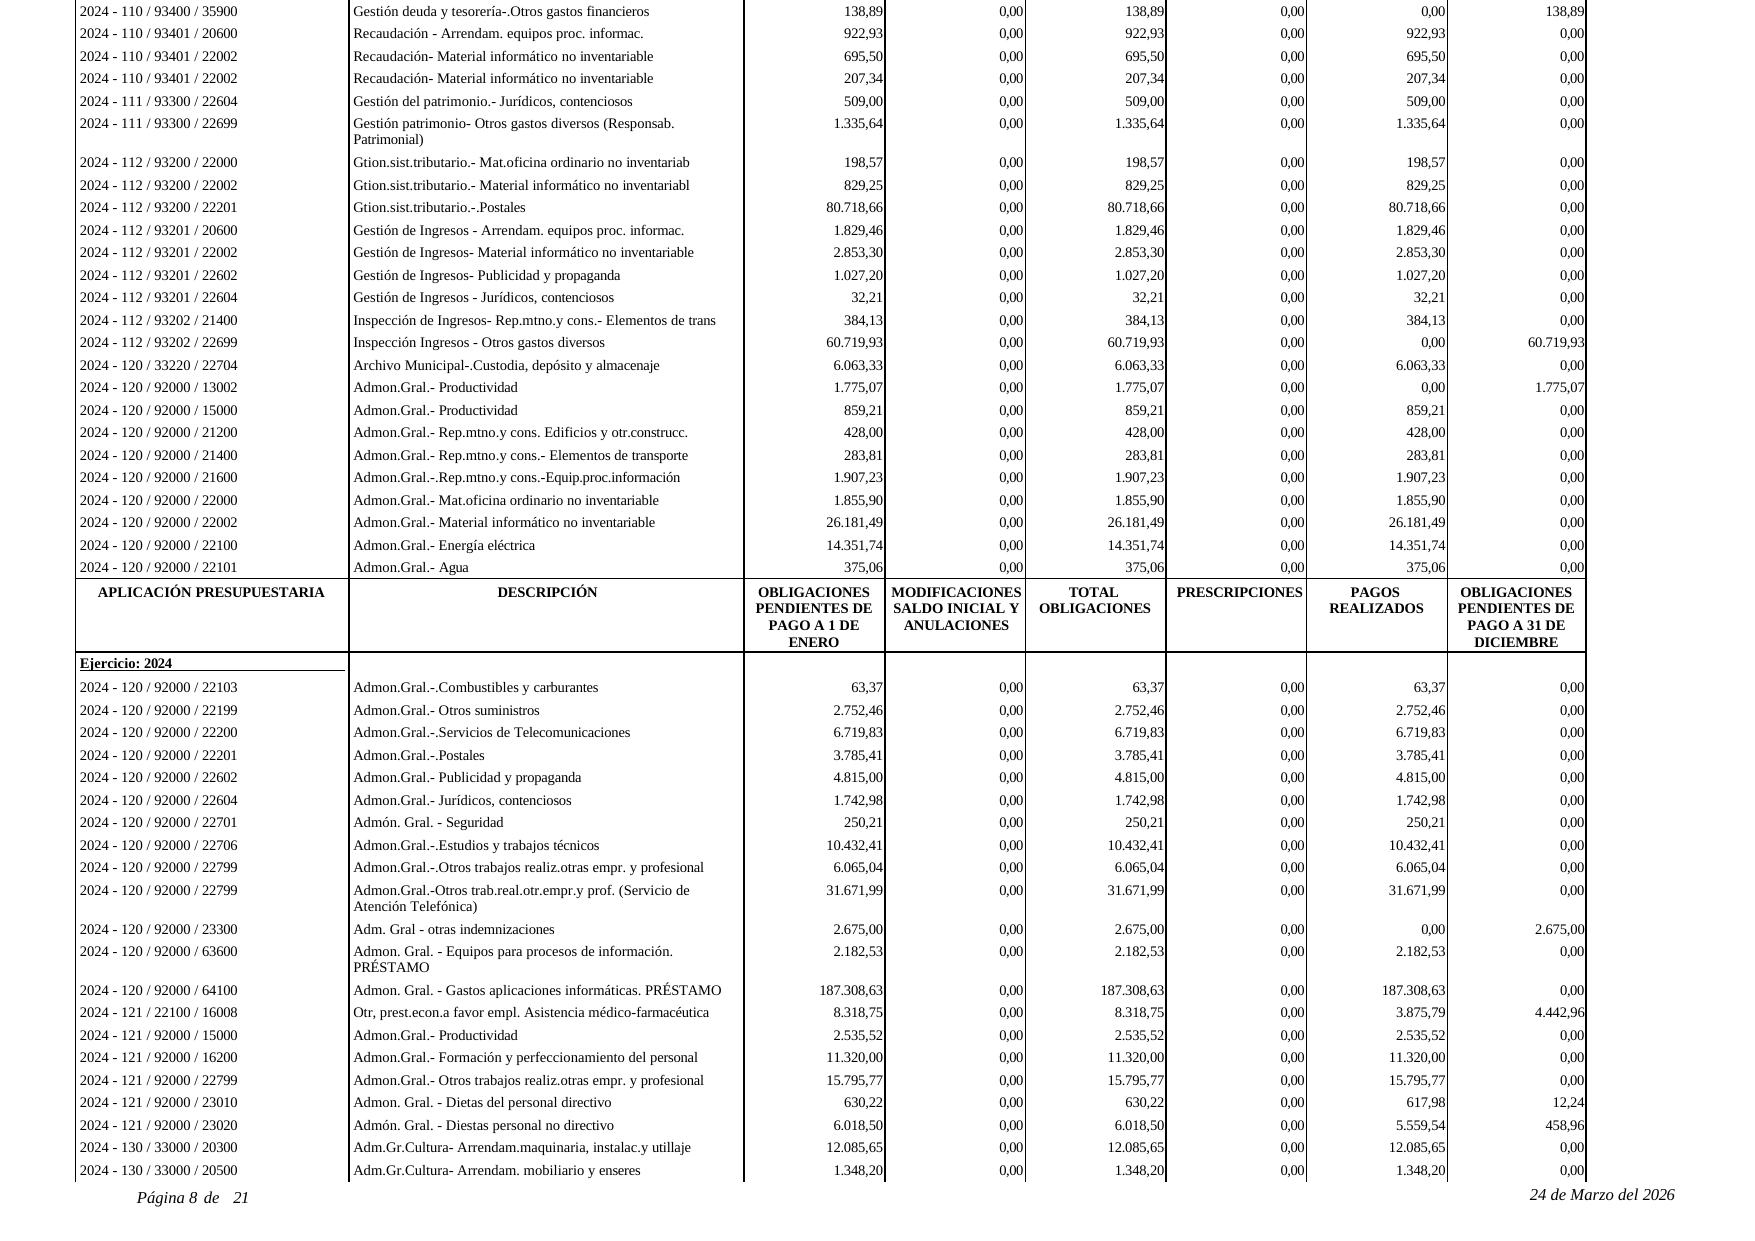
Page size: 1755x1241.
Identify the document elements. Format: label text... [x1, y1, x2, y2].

table_cell 2.675,00 [1448, 918, 1585, 941]
table_cell 207,34 [1307, 68, 1447, 90]
table_cell 0,00 [1167, 1024, 1306, 1047]
table_cell 2024 - 112 / 93200 / 22201 [76, 196, 348, 219]
table_cell 2024 - 130 / 33000 / 20500 [76, 1159, 348, 1182]
table_cell 80.718,66 [1307, 196, 1447, 219]
table_cell Gtion.sist.tributario.- Mat.oficina ordinario no inventariab [350, 151, 743, 174]
table_cell 6.065,04 [745, 857, 884, 879]
table_cell 2024 - 130 / 33000 / 20300 [76, 1137, 348, 1159]
table_cell 3.875,79 [1307, 1002, 1447, 1024]
table_cell 0,00 [886, 1159, 1025, 1182]
table_cell 6.065,04 [1026, 857, 1165, 879]
table_cell 695,50 [1026, 45, 1165, 67]
table_cell Admon.Gral.-.Otros trabajos realiz.otras empr. y profesional [350, 857, 743, 879]
table_cell 829,25 [1307, 174, 1447, 196]
table_cell [886, 653, 1025, 675]
table_cell 0,00 [886, 241, 1025, 264]
table_cell Recaudación - Arrendam. equipos proc. informac. [350, 23, 743, 45]
table_cell 1.829,46 [1026, 219, 1165, 241]
table_header DESCRIPCIÓN [350, 579, 743, 651]
table_cell 138,89 [1448, 0, 1585, 22]
table_cell Otr, prest.econ.a favor empl. Asistencia médico-farmacéutica [350, 1002, 743, 1024]
table_cell Gestión de Ingresos - Jurídicos, contenciosos [350, 286, 743, 309]
table_cell 0,00 [1448, 399, 1585, 421]
table_cell 0,00 [1167, 1047, 1306, 1069]
table_cell 0,00 [1448, 90, 1585, 112]
table_cell 1.742,98 [1307, 789, 1447, 812]
table_cell 2024 - 110 / 93400 / 35900 [76, 0, 348, 22]
table_cell Gestión patrimonio- Otros gastos diversos (Responsab. Patrimonial) [350, 113, 743, 151]
table_cell 0,00 [1167, 1069, 1306, 1092]
table_cell 12.085,65 [1307, 1137, 1447, 1159]
table_cell 60.719,93 [1026, 331, 1165, 354]
table_cell 509,00 [745, 90, 884, 112]
table_cell 0,00 [886, 812, 1025, 834]
table_cell 0,00 [1167, 331, 1306, 354]
table_cell 922,93 [1026, 23, 1165, 45]
table_cell 0,00 [1448, 1047, 1585, 1069]
table_cell 0,00 [886, 23, 1025, 45]
table_cell 0,00 [1167, 879, 1306, 918]
table_cell 2024 - 120 / 92000 / 22701 [76, 812, 348, 834]
table_cell Gestión de Ingresos - Arrendam. equipos proc. informac. [350, 219, 743, 241]
table_cell 0,00 [1167, 421, 1306, 444]
table_cell 0,00 [1167, 699, 1306, 722]
table_cell 0,00 [1448, 219, 1585, 241]
table_cell 0,00 [1167, 354, 1306, 376]
table_cell 2024 - 121 / 22100 / 16008 [76, 1002, 348, 1024]
table_cell 2024 - 120 / 92000 / 22000 [76, 489, 348, 511]
table_cell Admon.Gral.- Formación y perfeccionamiento del personal [350, 1047, 743, 1069]
table_cell 0,00 [1167, 196, 1306, 219]
table_cell 859,21 [1307, 399, 1447, 421]
table_cell 0,00 [1448, 444, 1585, 466]
table_cell 12.085,65 [1026, 1137, 1165, 1159]
table_cell 198,57 [1026, 151, 1165, 174]
table_cell 26.181,49 [1026, 511, 1165, 534]
table_cell 187.308,63 [745, 979, 884, 1002]
table_cell 0,00 [886, 534, 1025, 556]
table_cell 0,00 [1167, 789, 1306, 812]
table_cell 2024 - 120 / 92000 / 22002 [76, 511, 348, 534]
table_cell 0,00 [886, 421, 1025, 444]
table_cell 0,00 [1448, 675, 1585, 699]
table_cell 8.318,75 [1026, 1002, 1165, 1024]
table_cell 0,00 [1167, 241, 1306, 264]
table_cell 2.853,30 [745, 241, 884, 264]
table_cell 0,00 [886, 376, 1025, 399]
table_cell 0,00 [886, 1137, 1025, 1159]
table_cell 2.675,00 [1026, 918, 1165, 941]
table_cell 26.181,49 [745, 511, 884, 534]
table_cell 63,37 [1026, 675, 1165, 699]
table_cell 0,00 [886, 286, 1025, 309]
table_cell 0,00 [1167, 0, 1306, 22]
table_cell 0,00 [886, 511, 1025, 534]
table_cell 0,00 [886, 489, 1025, 511]
table_cell 0,00 [1448, 767, 1585, 789]
table_cell 428,00 [1026, 421, 1165, 444]
table_cell 2024 - 112 / 93202 / 22699 [76, 331, 348, 354]
table_cell 0,00 [1167, 399, 1306, 421]
table_cell 0,00 [1167, 376, 1306, 399]
table_cell [1448, 653, 1585, 675]
table_cell 283,81 [1307, 444, 1447, 466]
table_cell Admon. Gral. - Gastos aplicaciones informáticas. PRÉSTAMO [350, 979, 743, 1002]
table_cell Admon.Gral.- Material informático no inventariable [350, 511, 743, 534]
table_cell 14.351,74 [1026, 534, 1165, 556]
table_cell 0,00 [1167, 174, 1306, 196]
table_header PAGOS REALIZADOS [1307, 579, 1447, 651]
table_cell 15.795,77 [1307, 1069, 1447, 1092]
table_cell 1.775,07 [745, 376, 884, 399]
table_cell 0,00 [886, 399, 1025, 421]
table_cell 0,00 [886, 789, 1025, 812]
table_cell 0,00 [1448, 68, 1585, 90]
table_cell 0,00 [886, 1092, 1025, 1114]
table_cell 0,00 [1448, 556, 1585, 578]
table_cell 695,50 [1307, 45, 1447, 67]
table_cell 630,22 [1026, 1092, 1165, 1114]
table_cell 6.063,33 [1026, 354, 1165, 376]
table_cell 283,81 [745, 444, 884, 466]
table_cell 1.742,98 [745, 789, 884, 812]
table_cell 6.719,83 [1307, 722, 1447, 744]
table_cell Inspección Ingresos - Otros gastos diversos [350, 331, 743, 354]
table_cell 1.348,20 [1026, 1159, 1165, 1182]
table_cell 31.671,99 [1307, 879, 1447, 918]
table_cell Admon.Gral.- Otros suministros [350, 699, 743, 722]
table_cell 2024 - 111 / 93300 / 22699 [76, 113, 348, 151]
table_cell Recaudación- Material informático no inventariable [350, 45, 743, 67]
table_cell 0,00 [1167, 309, 1306, 331]
table_cell 509,00 [1026, 90, 1165, 112]
table_cell 0,00 [1167, 834, 1306, 857]
table_cell 0,00 [886, 466, 1025, 489]
table_cell Gestión deuda y tesorería-.Otros gastos financieros [350, 0, 743, 22]
table_cell 0,00 [886, 174, 1025, 196]
table_cell 0,00 [886, 331, 1025, 354]
table_cell 2024 - 112 / 93201 / 22002 [76, 241, 348, 264]
table_cell 12.085,65 [745, 1137, 884, 1159]
table_cell 2024 - 112 / 93200 / 22002 [76, 174, 348, 196]
table_header APLICACIÓN PRESUPUESTARIA [76, 579, 348, 651]
table_cell 384,13 [1307, 309, 1447, 331]
table_cell 10.432,41 [1307, 834, 1447, 857]
table_header OBLIGACIONES PENDIENTES DE PAGO A 31 DE DICIEMBRE [1448, 579, 1585, 651]
table_cell 6.018,50 [745, 1114, 884, 1137]
table_cell 0,00 [1448, 174, 1585, 196]
table_cell Recaudación- Material informático no inventariable [350, 68, 743, 90]
table_cell 60.719,93 [745, 331, 884, 354]
table_cell 2.675,00 [745, 918, 884, 941]
table_cell 0,00 [1448, 286, 1585, 309]
table_cell Gtion.sist.tributario.-.Postales [350, 196, 743, 219]
table_cell 1.027,20 [745, 264, 884, 286]
table_cell 375,06 [1026, 556, 1165, 578]
table_cell Admon.Gral.- Jurídicos, contenciosos [350, 789, 743, 812]
table_cell 0,00 [1448, 699, 1585, 722]
table_cell 0,00 [1448, 264, 1585, 286]
table_cell 922,93 [1307, 23, 1447, 45]
table_cell Admon. Gral. - Dietas del personal directivo [350, 1092, 743, 1114]
table_cell 11.320,00 [1307, 1047, 1447, 1069]
table_cell Admon.Gral.- Publicidad y propaganda [350, 767, 743, 789]
table_cell 0,00 [1448, 789, 1585, 812]
table_cell 0,00 [1448, 534, 1585, 556]
table_cell 2024 - 120 / 92000 / 64100 [76, 979, 348, 1002]
table_cell 0,00 [1448, 744, 1585, 767]
table_cell 0,00 [886, 151, 1025, 174]
table_cell Adm.Gr.Cultura- Arrendam.maquinaria, instalac.y utillaje [350, 1137, 743, 1159]
table_cell 0,00 [1448, 421, 1585, 444]
table_cell 2.853,30 [1307, 241, 1447, 264]
table_cell 0,00 [1167, 722, 1306, 744]
table_cell 6.063,33 [1307, 354, 1447, 376]
table_cell 6.719,83 [1026, 722, 1165, 744]
table_cell 695,50 [745, 45, 884, 67]
table_cell 0,00 [1167, 918, 1306, 941]
table_cell 1.855,90 [1026, 489, 1165, 511]
table_cell 0,00 [1448, 23, 1585, 45]
table_cell 283,81 [1026, 444, 1165, 466]
table_cell 2024 - 120 / 92000 / 22799 [76, 879, 348, 918]
table_cell 2024 - 121 / 92000 / 22799 [76, 1069, 348, 1092]
table_cell 2024 - 112 / 93201 / 20600 [76, 219, 348, 241]
table_cell Admon.Gral.-.Servicios de Telecomunicaciones [350, 722, 743, 744]
table_cell 0,00 [1307, 331, 1447, 354]
table_cell 829,25 [745, 174, 884, 196]
table_cell 2024 - 111 / 93300 / 22604 [76, 90, 348, 112]
table_cell 509,00 [1307, 90, 1447, 112]
table_cell 0,00 [1448, 879, 1585, 918]
table_cell 0,00 [886, 744, 1025, 767]
table_cell 0,00 [1167, 812, 1306, 834]
table_cell 32,21 [1307, 286, 1447, 309]
table_cell 2024 - 120 / 92000 / 23300 [76, 918, 348, 941]
table_cell 2024 - 120 / 92000 / 22101 [76, 556, 348, 578]
table_cell 207,34 [1026, 68, 1165, 90]
table_cell 0,00 [886, 1069, 1025, 1092]
table_cell 859,21 [1026, 399, 1165, 421]
table_cell 2024 - 121 / 92000 / 16200 [76, 1047, 348, 1069]
table_cell Gtion.sist.tributario.- Material informático no inventariabl [350, 174, 743, 196]
table_cell 187.308,63 [1307, 979, 1447, 1002]
table_cell 2024 - 120 / 92000 / 21200 [76, 421, 348, 444]
table_cell 0,00 [886, 722, 1025, 744]
table_cell 1.907,23 [1307, 466, 1447, 489]
table_cell 31.671,99 [1026, 879, 1165, 918]
table_cell Adm. Gral - otras indemnizaciones [350, 918, 743, 941]
table_cell 6.063,33 [745, 354, 884, 376]
table_cell 1.907,23 [745, 466, 884, 489]
table_cell 0,00 [1307, 376, 1447, 399]
table_cell 32,21 [1026, 286, 1165, 309]
table_cell 4.442,96 [1448, 1002, 1585, 1024]
table_cell 458,96 [1448, 1114, 1585, 1137]
table_cell 2.535,52 [1026, 1024, 1165, 1047]
table_cell 2024 - 121 / 92000 / 23010 [76, 1092, 348, 1114]
table_cell 2024 - 120 / 92000 / 21400 [76, 444, 348, 466]
table_cell 0,00 [1448, 354, 1585, 376]
table_cell Admon.Gral.- Productividad [350, 1024, 743, 1047]
table_cell 0,00 [1167, 219, 1306, 241]
table_cell 8.318,75 [745, 1002, 884, 1024]
table_cell 0,00 [1448, 834, 1585, 857]
table_cell 4.815,00 [1026, 767, 1165, 789]
table_cell 15.795,77 [1026, 1069, 1165, 1092]
table_cell 4.815,00 [1307, 767, 1447, 789]
table_cell 0,00 [886, 556, 1025, 578]
table_cell [1026, 653, 1165, 675]
table_cell 1.027,20 [1026, 264, 1165, 286]
table_cell 0,00 [886, 90, 1025, 112]
table_cell 0,00 [1448, 812, 1585, 834]
table_cell 2024 - 120 / 92000 / 22199 [76, 699, 348, 722]
table_cell 2.182,53 [1026, 941, 1165, 979]
table_cell 0,00 [1448, 722, 1585, 744]
table_cell 1.775,07 [1026, 376, 1165, 399]
table_cell 1.907,23 [1026, 466, 1165, 489]
table_cell 2.535,52 [1307, 1024, 1447, 1047]
table_cell 1.348,20 [745, 1159, 884, 1182]
table_cell 630,22 [745, 1092, 884, 1114]
table_cell Adm.Gr.Cultura- Arrendam. mobiliario y enseres [350, 1159, 743, 1182]
table_cell Gestión de Ingresos- Material informático no inventariable [350, 241, 743, 264]
table_cell 0,00 [1167, 286, 1306, 309]
table_cell 6.719,83 [745, 722, 884, 744]
table_cell 198,57 [1307, 151, 1447, 174]
table_cell 2024 - 120 / 92000 / 22604 [76, 789, 348, 812]
table_cell 250,21 [1026, 812, 1165, 834]
table_cell 198,57 [745, 151, 884, 174]
table_cell 0,00 [1167, 744, 1306, 767]
table_cell 0,00 [1167, 45, 1306, 67]
table_cell 1.855,90 [1307, 489, 1447, 511]
table_cell 0,00 [886, 941, 1025, 979]
table_cell 2024 - 120 / 92000 / 22706 [76, 834, 348, 857]
table_cell 0,00 [1167, 1137, 1306, 1159]
table_cell 138,89 [745, 0, 884, 22]
table_cell 0,00 [886, 68, 1025, 90]
table_cell 384,13 [1026, 309, 1165, 331]
table_cell Admon.Gral.- Rep.mtno.y cons.- Elementos de transporte [350, 444, 743, 466]
table_cell 0,00 [1167, 90, 1306, 112]
table_cell 0,00 [1167, 1092, 1306, 1114]
table_cell 2024 - 121 / 92000 / 15000 [76, 1024, 348, 1047]
table_cell 0,00 [1448, 113, 1585, 151]
table_cell 15.795,77 [745, 1069, 884, 1092]
table_cell 2.853,30 [1026, 241, 1165, 264]
table_cell 384,13 [745, 309, 884, 331]
table_cell 1.348,20 [1307, 1159, 1447, 1182]
table_cell 0,00 [1167, 23, 1306, 45]
table_cell 2024 - 120 / 92000 / 13002 [76, 376, 348, 399]
table_cell 0,00 [886, 45, 1025, 67]
table_cell 0,00 [886, 264, 1025, 286]
table_cell 0,00 [1167, 68, 1306, 90]
table_cell 6.018,50 [1026, 1114, 1165, 1137]
table_cell 0,00 [886, 857, 1025, 879]
table_cell 10.432,41 [745, 834, 884, 857]
table_cell 0,00 [886, 196, 1025, 219]
table_header PRESCRIPCIONES [1167, 579, 1306, 651]
table_cell Admón. Gral. - Diestas personal no directivo [350, 1114, 743, 1137]
table_cell 0,00 [886, 444, 1025, 466]
table_header MODIFICACIONES SALDO INICIAL Y ANULACIONES [886, 579, 1025, 651]
table_cell 0,00 [1448, 489, 1585, 511]
table_cell 0,00 [1448, 309, 1585, 331]
table_cell 0,00 [886, 834, 1025, 857]
table_cell 0,00 [1167, 857, 1306, 879]
table_cell 80.718,66 [1026, 196, 1165, 219]
table_cell 60.719,93 [1448, 331, 1585, 354]
table_cell 63,37 [745, 675, 884, 699]
table_cell 2.752,46 [1026, 699, 1165, 722]
table_cell 14.351,74 [1307, 534, 1447, 556]
table_cell Admon.Gral.- Energía eléctrica [350, 534, 743, 556]
table_cell 2024 - 120 / 92000 / 22200 [76, 722, 348, 744]
table_cell 2.752,46 [745, 699, 884, 722]
table_cell 11.320,00 [1026, 1047, 1165, 1069]
table_cell 0,00 [1167, 534, 1306, 556]
table_cell Gestión de Ingresos- Publicidad y propaganda [350, 264, 743, 286]
table_cell 2024 - 120 / 33220 / 22704 [76, 354, 348, 376]
table_cell Admon.Gral.- Agua [350, 556, 743, 578]
table_cell 829,25 [1026, 174, 1165, 196]
table_cell 2.535,52 [745, 1024, 884, 1047]
table_cell 2024 - 120 / 92000 / 22799 [76, 857, 348, 879]
table_cell 0,00 [1448, 45, 1585, 67]
table_cell Ejercicio: 2024 [76, 653, 348, 675]
table_cell 2024 - 110 / 93401 / 22002 [76, 45, 348, 67]
table_cell 1.335,64 [745, 113, 884, 151]
table_cell 2024 - 112 / 93200 / 22000 [76, 151, 348, 174]
table_cell 0,00 [1167, 466, 1306, 489]
table_cell 0,00 [1167, 1114, 1306, 1137]
table_cell 14.351,74 [745, 534, 884, 556]
table_cell 0,00 [886, 675, 1025, 699]
table_cell 3.785,41 [745, 744, 884, 767]
table_cell 0,00 [886, 354, 1025, 376]
table_cell 2.182,53 [1307, 941, 1447, 979]
table_cell 0,00 [1167, 1002, 1306, 1024]
table_header OBLIGACIONES PENDIENTES DE PAGO A 1 DE ENERO [745, 579, 884, 651]
table_cell 80.718,66 [745, 196, 884, 219]
table_cell 1.855,90 [745, 489, 884, 511]
table_cell 859,21 [745, 399, 884, 421]
table_cell 187.308,63 [1026, 979, 1165, 1002]
table_cell 0,00 [1167, 979, 1306, 1002]
table_cell 0,00 [1167, 264, 1306, 286]
table_cell 617,98 [1307, 1092, 1447, 1114]
table_cell 2024 - 120 / 92000 / 21600 [76, 466, 348, 489]
table_cell Admon.Gral.-.Combustibles y carburantes [350, 675, 743, 699]
table_cell 0,00 [1167, 941, 1306, 979]
table_cell Admon.Gral.-.Postales [350, 744, 743, 767]
table_cell 0,00 [1448, 196, 1585, 219]
table_cell 2024 - 112 / 93201 / 22604 [76, 286, 348, 309]
table_cell 0,00 [1167, 489, 1306, 511]
table_cell 0,00 [886, 113, 1025, 151]
table_cell 2024 - 120 / 92000 / 22201 [76, 744, 348, 767]
table_cell 31.671,99 [745, 879, 884, 918]
table_cell 5.559,54 [1307, 1114, 1447, 1137]
table_cell 26.181,49 [1307, 511, 1447, 534]
table_cell 0,00 [886, 1002, 1025, 1024]
table_cell 428,00 [1307, 421, 1447, 444]
table_cell 0,00 [886, 309, 1025, 331]
table_cell 2024 - 120 / 92000 / 63600 [76, 941, 348, 979]
table_cell 4.815,00 [745, 767, 884, 789]
table_cell 0,00 [1448, 151, 1585, 174]
table_cell 0,00 [886, 1047, 1025, 1069]
table_cell 0,00 [886, 699, 1025, 722]
table_cell 375,06 [745, 556, 884, 578]
table_cell Admon.Gral.- Productividad [350, 376, 743, 399]
table_cell 2024 - 120 / 92000 / 22602 [76, 767, 348, 789]
table_cell 2024 - 120 / 92000 / 15000 [76, 399, 348, 421]
table_cell 0,00 [1167, 511, 1306, 534]
table_cell 250,21 [1307, 812, 1447, 834]
table_cell 375,06 [1307, 556, 1447, 578]
table_cell Gestión del patrimonio.- Jurídicos, contenciosos [350, 90, 743, 112]
table_cell 1.775,07 [1448, 376, 1585, 399]
table_cell Admon.Gral.- Rep.mtno.y cons. Edificios y otr.construcc. [350, 421, 743, 444]
table_cell 6.065,04 [1307, 857, 1447, 879]
table_cell 0,00 [1167, 556, 1306, 578]
table_cell 3.785,41 [1307, 744, 1447, 767]
table_cell 922,93 [745, 23, 884, 45]
table_cell 138,89 [1026, 0, 1165, 22]
table_cell 12,24 [1448, 1092, 1585, 1114]
table_cell 63,37 [1307, 675, 1447, 699]
table_cell 0,00 [886, 918, 1025, 941]
table_cell 250,21 [745, 812, 884, 834]
table_cell [1307, 653, 1447, 675]
table_cell [745, 653, 884, 675]
table_cell 0,00 [1448, 466, 1585, 489]
table_cell 0,00 [886, 979, 1025, 1002]
table_cell 2024 - 120 / 92000 / 22103 [76, 675, 348, 699]
table_cell 0,00 [1167, 113, 1306, 151]
table_cell 1.742,98 [1026, 789, 1165, 812]
table_cell 0,00 [1448, 1137, 1585, 1159]
table_cell 1.829,46 [1307, 219, 1447, 241]
table_cell Admon.Gral.- Mat.oficina ordinario no inventariable [350, 489, 743, 511]
table_cell 1.335,64 [1307, 113, 1447, 151]
table_cell 428,00 [745, 421, 884, 444]
table_cell 0,00 [1448, 241, 1585, 264]
table_cell 0,00 [1307, 918, 1447, 941]
table_cell [1167, 653, 1306, 675]
table_cell 2024 - 112 / 93202 / 21400 [76, 309, 348, 331]
table_cell 0,00 [886, 0, 1025, 22]
table_cell 2024 - 110 / 93401 / 22002 [76, 68, 348, 90]
table_cell 0,00 [1448, 941, 1585, 979]
table_cell 0,00 [1448, 857, 1585, 879]
table_cell Admon.Gral.-.Rep.mtno.y cons.-Equip.proc.información [350, 466, 743, 489]
table_header TOTAL OBLIGACIONES [1026, 579, 1165, 651]
table_cell 32,21 [745, 286, 884, 309]
table_cell 1.335,64 [1026, 113, 1165, 151]
table_cell Admon. Gral. - Equipos para procesos de información. PRÉSTAMO [350, 941, 743, 979]
table_cell 0,00 [1448, 1024, 1585, 1047]
table_cell 0,00 [886, 1114, 1025, 1137]
table_cell 0,00 [886, 767, 1025, 789]
table_cell 11.320,00 [745, 1047, 884, 1069]
table_cell 2024 - 121 / 92000 / 23020 [76, 1114, 348, 1137]
table_cell Admon.Gral.-.Estudios y trabajos técnicos [350, 834, 743, 857]
table_cell Admon.Gral.-Otros trab.real.otr.empr.y prof. (Servicio de Atención Telefónica) [350, 879, 743, 918]
table_cell 0,00 [1167, 1159, 1306, 1182]
table_cell 2024 - 112 / 93201 / 22602 [76, 264, 348, 286]
table_cell 2.182,53 [745, 941, 884, 979]
table_cell Admon.Gral.- Productividad [350, 399, 743, 421]
table_cell 0,00 [1448, 1069, 1585, 1092]
table_cell [350, 653, 743, 675]
table_cell 1.027,20 [1307, 264, 1447, 286]
table_cell 0,00 [1167, 151, 1306, 174]
table_cell 0,00 [1307, 0, 1447, 22]
table_cell Inspección de Ingresos- Rep.mtno.y cons.- Elementos de trans [350, 309, 743, 331]
table_cell 2.752,46 [1307, 699, 1447, 722]
table_cell 0,00 [886, 879, 1025, 918]
table_cell 0,00 [1448, 511, 1585, 534]
table_cell 0,00 [1167, 444, 1306, 466]
table_cell 3.785,41 [1026, 744, 1165, 767]
table_cell 0,00 [1167, 767, 1306, 789]
table_cell 2024 - 120 / 92000 / 22100 [76, 534, 348, 556]
table_cell Archivo Municipal-.Custodia, depósito y almacenaje [350, 354, 743, 376]
table_cell 0,00 [886, 1024, 1025, 1047]
table_cell 1.829,46 [745, 219, 884, 241]
table_cell 207,34 [745, 68, 884, 90]
table_cell Admon.Gral.- Otros trabajos realiz.otras empr. y profesional [350, 1069, 743, 1092]
table_cell 0,00 [1448, 1159, 1585, 1182]
table_cell 0,00 [886, 219, 1025, 241]
table_cell 0,00 [1448, 979, 1585, 1002]
table_cell 2024 - 110 / 93401 / 20600 [76, 23, 348, 45]
table_cell Admón. Gral. - Seguridad [350, 812, 743, 834]
table_cell 10.432,41 [1026, 834, 1165, 857]
table_cell 0,00 [1167, 675, 1306, 699]
